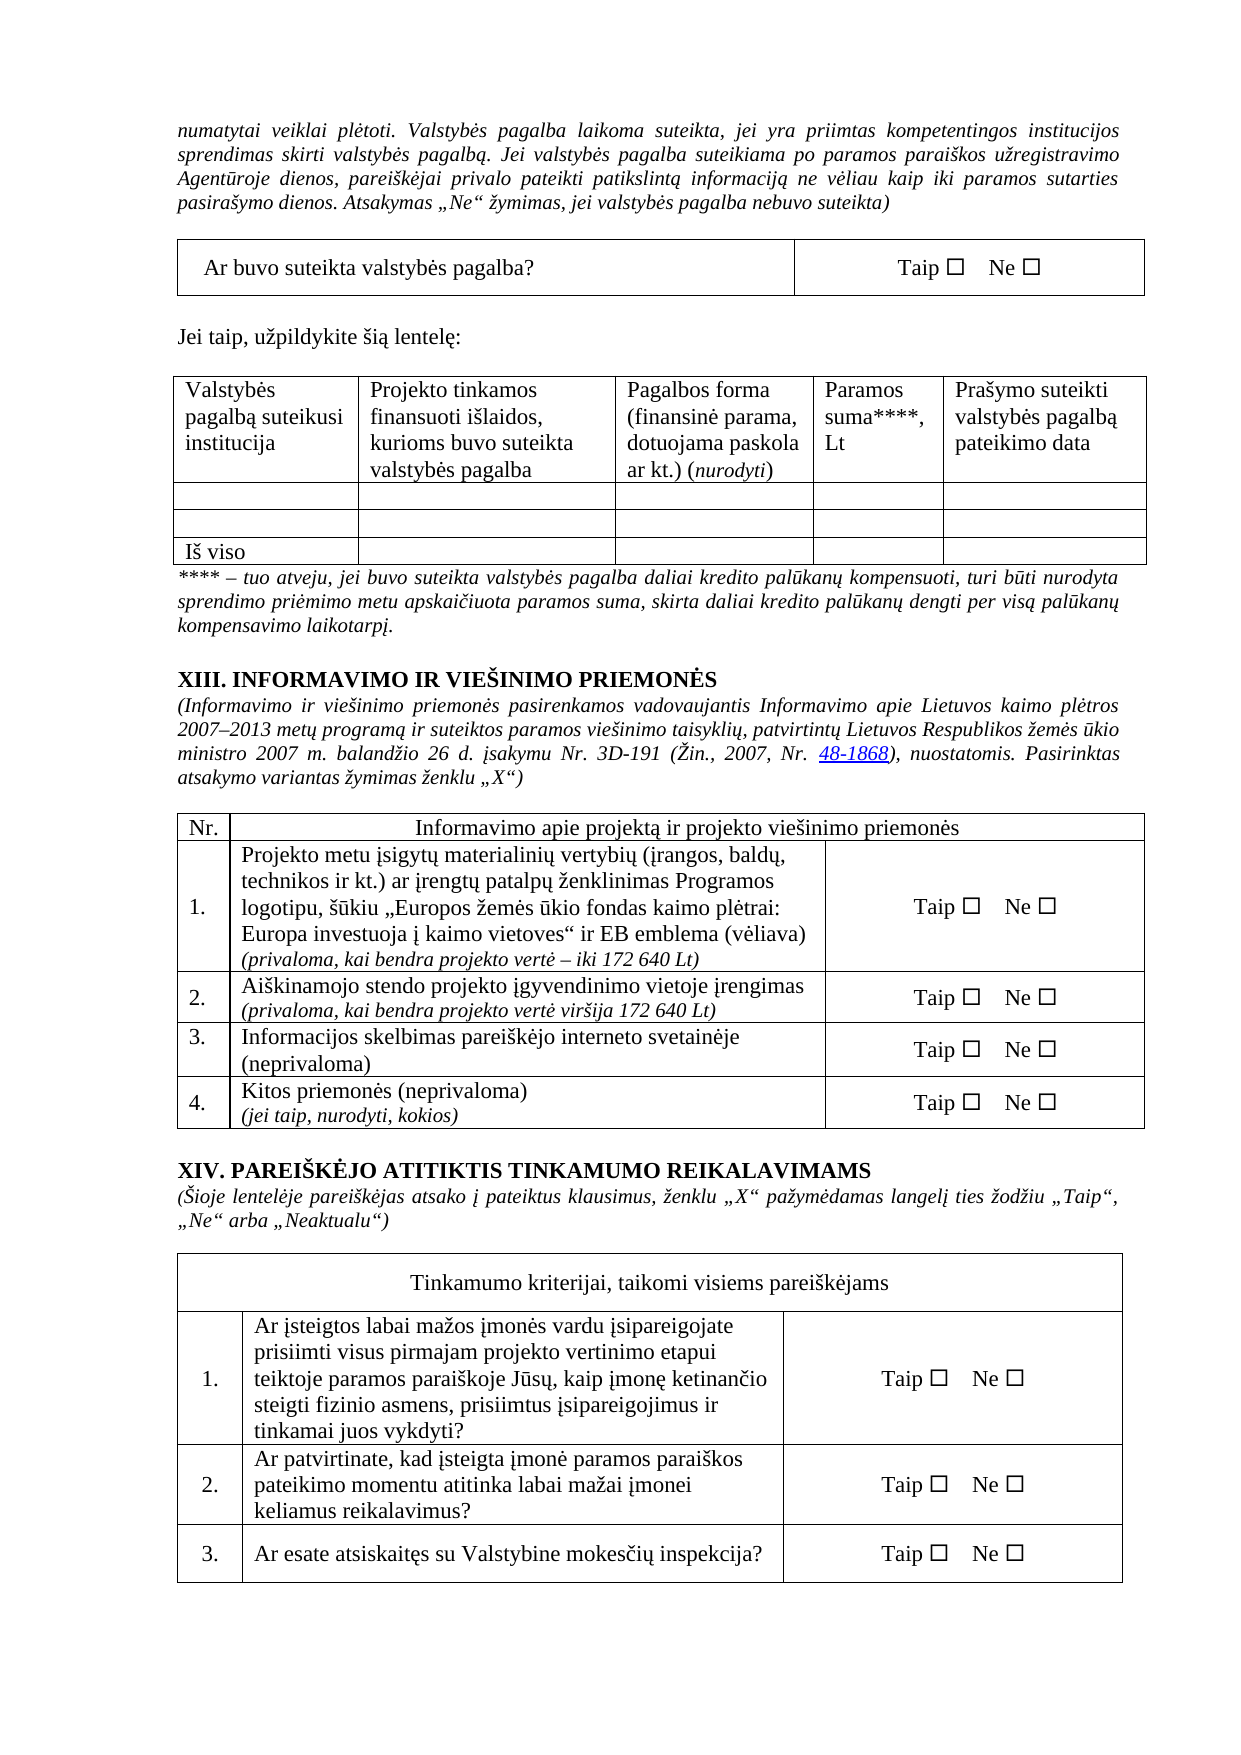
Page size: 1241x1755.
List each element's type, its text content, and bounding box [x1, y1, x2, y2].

table_cell [616, 538, 813, 564]
table_cell [944, 538, 1146, 564]
table_cell [814, 538, 943, 564]
table_cell Ar įsteigtos labai mažos įmonės vardu įsipareigojate prisiimti visus pirmajam projekto vertinimo etapui teiktoje paramos paraiškoje Jūsų, kaip įmonę ketinančio steigti fizinio asmens, prisiimtus įsipareigojimus ir tinkamai juos vykdyti? [243, 1312, 783, 1444]
table_cell Taip  Ne  [784, 1445, 1122, 1524]
table_cell [616, 510, 813, 537]
table_cell 4. [178, 1077, 229, 1127]
table_header Projekto tinkamos finansuoti išlaidos, kurioms buvo suteikta valstybės pagalba [359, 377, 615, 482]
table_cell Taip  Ne  [826, 972, 1144, 1022]
table_cell [616, 483, 813, 509]
table_cell [359, 510, 615, 537]
table_cell [944, 483, 1146, 509]
table_cell [814, 510, 943, 537]
table_header Paramos suma****, Lt [814, 377, 943, 482]
table_cell 1. [178, 1312, 242, 1444]
table_header Valstybės pagalbą suteikusi institucija [174, 377, 358, 482]
table_cell Ar esate atsiskaitęs su Valstybine mokesčių inspekcija? [243, 1525, 783, 1582]
text Jei taip, užpildykite šią lentelę: [177, 323, 1122, 349]
text numatytai veiklai plėtoti. Valstybės pagalba laikoma suteikta, jei yra priimtas kompetentingos institucijos sprendimas skirti valstybės pagalbą. Jei valstybės pagalba suteikiama po paramos paraiškos užregistravimo Agentūroje dienos, pareiškėjai privalo pateikti patikslintą informaciją ne vėliau kaip iki paramos sutarties pasirašymo dienos. Atsakymas „Ne“ žymimas, jei valstybės pagalba nebuvo suteikta) [177, 118, 1122, 214]
table_cell Taip  Ne  [784, 1525, 1122, 1582]
table_cell Projekto metu įsigytų materialinių vertybių (įrangos, baldų, technikos ir kt.) ar įrengtų patalpų ženklinimas Programos logotipu, šūkiu „Europos žemės ūkio fondas kaimo plėtrai: Europa investuoja į kaimo vietoves“ ir EB emblema (vėliava) (privaloma, kai bendra projekto vertė – iki 172 640 Lt) [231, 841, 825, 971]
table_cell [174, 510, 358, 537]
table_header Prašymo suteikti valstybės pagalbą pateikimo data [944, 377, 1146, 482]
table_cell 3. [178, 1023, 229, 1076]
table_cell Kitos priemonės (neprivaloma) (jei taip, nurodyti, kokios) [231, 1077, 825, 1127]
table_cell [359, 538, 615, 564]
table_cell Iš viso [174, 538, 358, 564]
table_cell Taip  Ne  [784, 1312, 1122, 1444]
text **** – tuo atveju, jei buvo suteikta valstybės pagalba daliai kredito palūkanų kompensuoti, turi būti nurodyta sprendimo priėmimo metu apskaičiuota paramos suma, skirta daliai kredito palūkanų dengti per visą palūkanų kompensavimo laikotarpį. [177, 565, 1122, 637]
table_cell Informacijos skelbimas pareiškėjo interneto svetainėje (neprivaloma) [231, 1023, 825, 1076]
text XIV. PAREIŠKĖJO ATITIKTIS TINKAMUMO REIKALAVIMAMS [177, 1157, 1122, 1183]
table_cell [174, 483, 358, 509]
table_cell [359, 483, 615, 509]
table_cell Ar patvirtinate, kad įsteigta įmonė paramos paraiškos pateikimo momentu atitinka labai mažai įmonei keliamus reikalavimus? [243, 1445, 783, 1524]
table_header Nr. [178, 814, 229, 840]
table_cell Taip  Ne  [826, 1077, 1144, 1127]
table_cell 2. [178, 972, 229, 1022]
table_header Informavimo apie projektą ir projekto viešinimo priemonės [231, 814, 1144, 840]
table_header Ar buvo suteikta valstybės pagalba? [178, 240, 794, 295]
table_cell [944, 510, 1146, 537]
text (Šioje lentelėje pareiškėjas atsako į pateiktus klausimus, ženklu „X“ pažymėdamas langelį ties žodžiu „Taip“, „Ne“ arba „Neaktualu“) [177, 1183, 1122, 1232]
table_header Tinkamumo kriterijai, taikomi visiems pareiškėjams [178, 1254, 1122, 1311]
table_cell 2. [178, 1445, 242, 1524]
text (Informavimo ir viešinimo priemonės pasirenkamos vadovaujantis Informavimo apie Lietuvos kaimo plėtros 2007–2013 metų programą ir suteiktos paramos viešinimo taisyklių, patvirtintų Lietuvos Respublikos žemės ūkio ministro 2007 m. balandžio 26 d. įsakymu Nr. 3D-191 (Žin., 2007, Nr. 48-1868), nuostatomis. Pasirinktas atsakymo variantas žymimas ženklu „X“) [177, 692, 1122, 789]
table_cell Taip  Ne  [826, 841, 1144, 971]
table_cell Taip  Ne  [826, 1023, 1144, 1076]
table_cell 1. [178, 841, 229, 971]
table_header Pagalbos forma (finansinė parama, dotuojama paskola ar kt.) (nurodyti) [616, 377, 813, 482]
table_cell [814, 483, 943, 509]
table_header Taip  Ne  [795, 240, 1144, 295]
table_cell 3. [178, 1525, 242, 1582]
table_cell Aiškinamojo stendo projekto įgyvendinimo vietoje įrengimas (privaloma, kai bendra projekto vertė viršija 172 640 Lt) [231, 972, 825, 1022]
text XIII. INFORMAVIMO IR VIEŠINIMO PRIEMONĖS [177, 666, 1122, 692]
